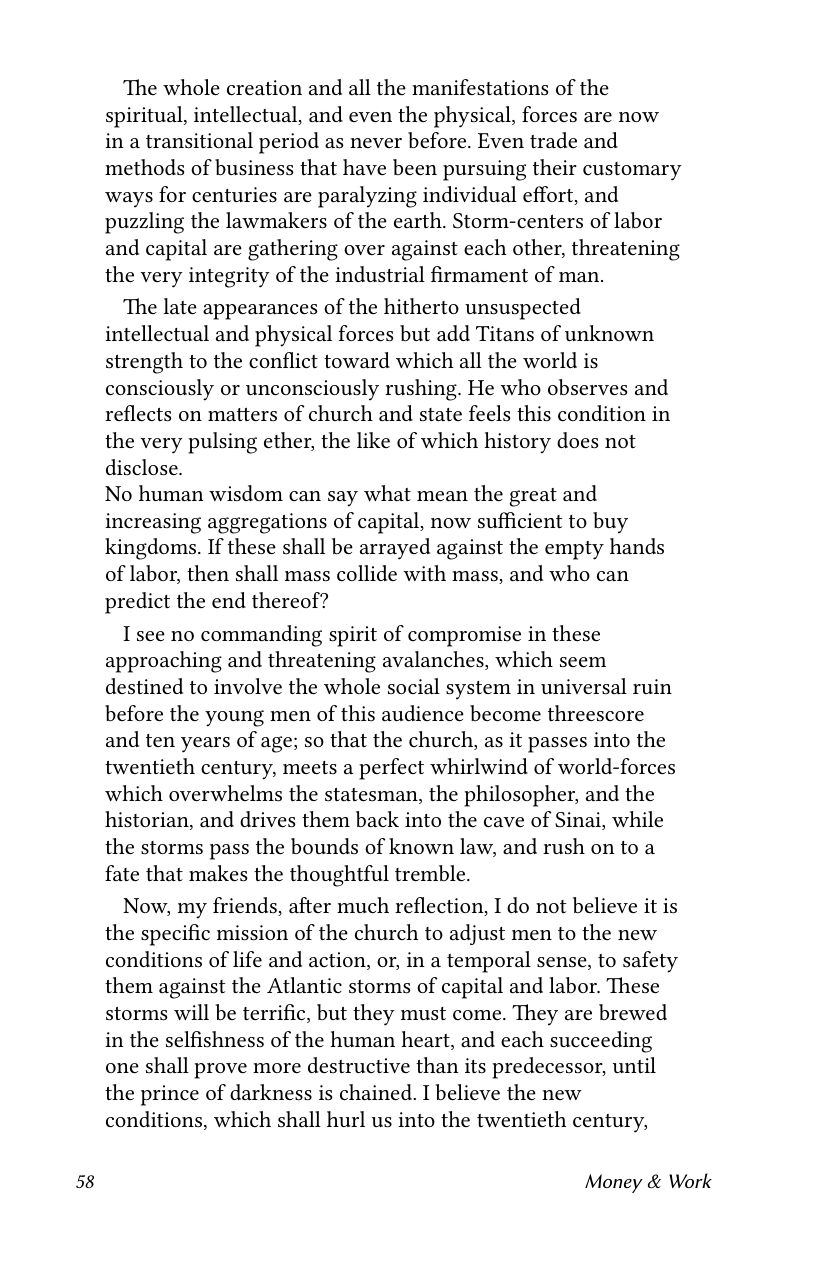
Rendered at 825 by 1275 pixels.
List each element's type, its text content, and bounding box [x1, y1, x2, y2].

text I see no commanding spirit of compromise in these approaching and threatening avalanches, which seem destined to involve the whole social system in universal ruin before the young men of this audience become threescore and ten years of age; so that the church, as it passes into the twentieth century, meets a perfect whirlwind of world-forces which overwhelms the statesman, the philosopher, and the historian, and drives them back into the cave of Sinai, while the storms pass the bounds of known law, and rush on to a fate that makes the thoughtful tremble. [105, 620, 682, 887]
text The whole creation and all the manifestations of the spiritual, intellectual, and even the physical, forces are now in a transitional period as never before. Even trade and methods of business that have been pursuing their customary ways for centuries are paralyzing individual effort, and puzzling the lawmakers of the earth. Storm-centers of labor and capital are gathering over against each other, threatening the very integrity of the industrial firmament of man. [105, 75, 682, 288]
text Now, my friends, after much reflection, I do not believe it is the specific mission of the church to adjust men to the new conditions of life and action, or, in a temporal sense, to safety them against the Atlantic storms of capital and labor. These storms will be terrific, but they must come. They are brewed in the selfishness of the human heart, and each succeeding one shall prove more destructive than its predecessor, until the prince of darkness is chained. I believe the new conditions, which shall hurl us into the twentieth century, [105, 893, 682, 1133]
text The late appearances of the hitherto unsuspected intellectual and physical forces but add Titans of unknown strength to the conflict toward which all the world is consciously or unconsciously rushing. He who observes and reflects on matters of church and state feels this condition in the very pulsing ether, the like of which history does not disclose. No human wisdom can say what mean the great and increasing aggregations of capital, now sufficient to buy kingdoms. If these shall be arrayed against the empty hands of labor, then shall mass collide with mass, and who can predict the end thereof? [105, 294, 682, 614]
